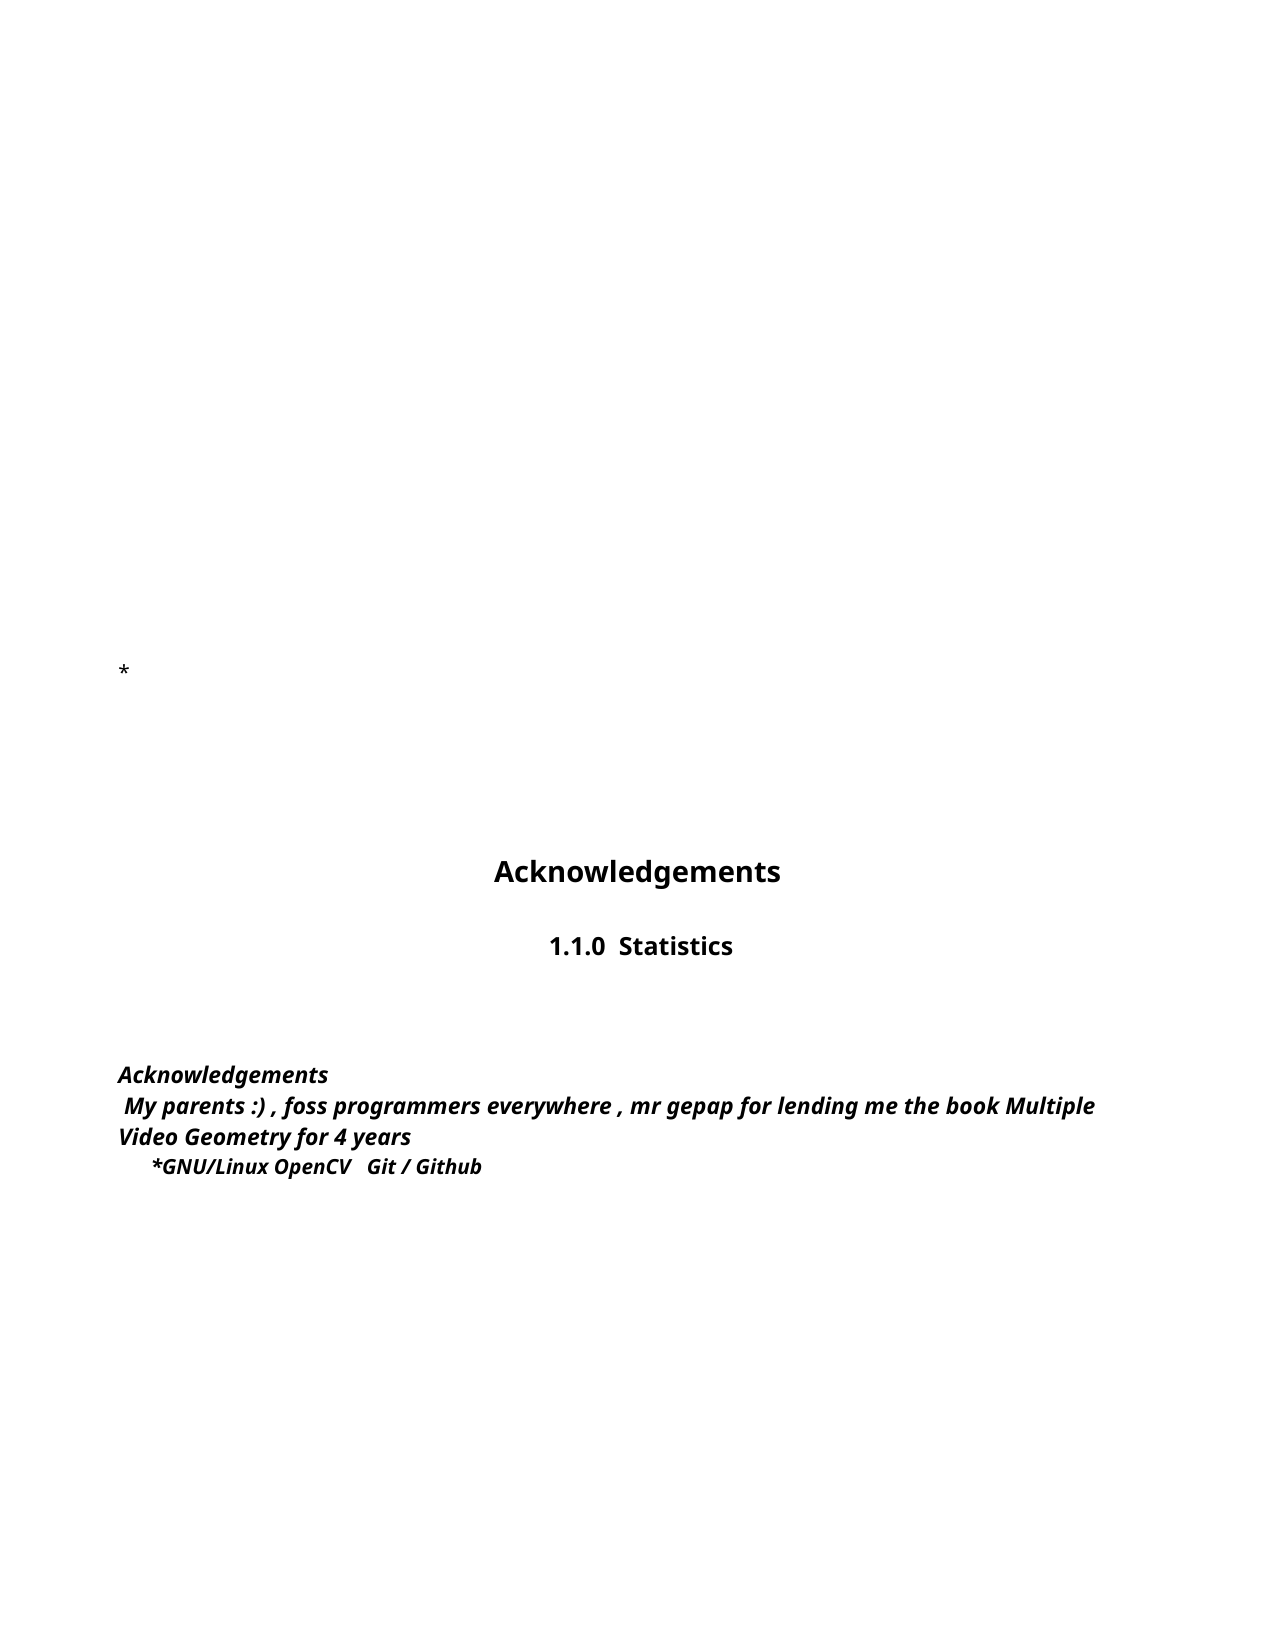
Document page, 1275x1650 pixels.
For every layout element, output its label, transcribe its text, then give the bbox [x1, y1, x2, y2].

text Acknowledgements [118, 852, 1157, 891]
text * [118, 658, 1157, 687]
text *GNU/Linux OpenCV Git / Github [118, 1152, 1157, 1181]
text 1.1.0 Statistics [118, 928, 1157, 962]
text Acknowledgements [118, 1059, 1157, 1090]
text My parents :) , foss programmers everywhere , mr gepap for lending me the book Multiple Video Geometry for 4 years [118, 1090, 1157, 1152]
